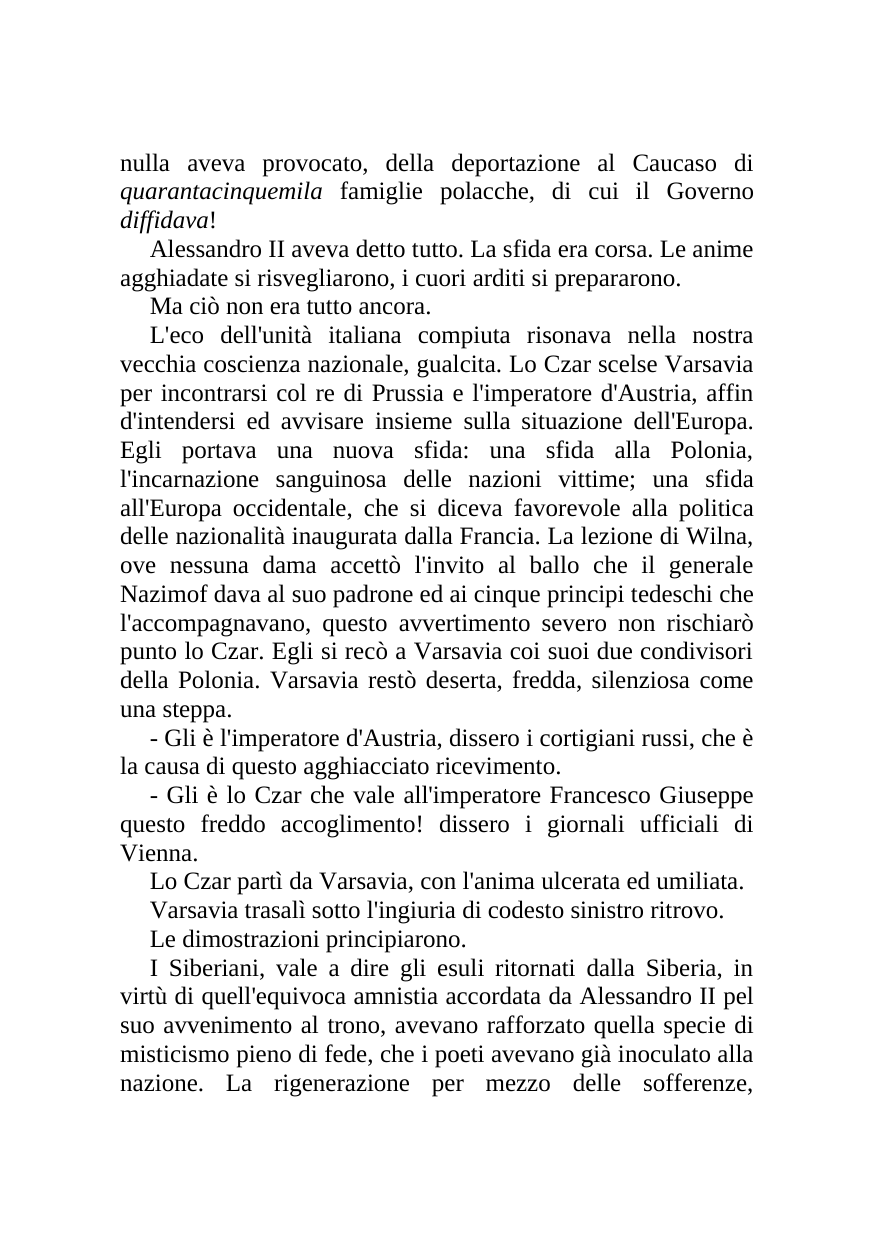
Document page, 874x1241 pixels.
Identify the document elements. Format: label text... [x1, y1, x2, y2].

text Lo Czar partì da Varsavia, con l'anima ulcerata ed umiliata. [120, 866, 754, 895]
text Ma ciò non era tutto ancora. [120, 291, 754, 320]
text Varsavia trasalì sotto l'ingiuria di codesto sinistro ritrovo. [120, 895, 754, 924]
text L'eco dell'unità italiana compiuta risonava nella nostra vecchia coscienza nazionale, gualcita. Lo Czar scelse Varsavia per incontrarsi col re di Prussia e l'imperatore d'Austria, affin d'intendersi ed avvisare insieme sulla situazione dell'Europa. Egli portava una nuova sfida: una sfida alla Polonia, l'incarnazione sanguinosa delle nazioni vittime; una sfida all'Europa occidentale, che si diceva favorevole alla politica delle nazionalità inaugurata dalla Francia. La lezione di Wilna, ove nessuna dama accettò l'invito al ballo che il generale Nazimof dava al suo padrone ed ai cinque principi tedeschi che l'accompagnavano, questo avvertimento severo non rischiarò punto lo Czar. Egli si recò a Varsavia coi suoi due condivisori della Polonia. Varsavia restò deserta, fredda, silenziosa come una steppa. [120, 320, 754, 723]
text - Gli è l'imperatore d'Austria, dissero i cortigiani russi, che è la causa di questo agghiacciato ricevimento. [120, 723, 754, 780]
text Le dimostrazioni principiarono. [120, 924, 754, 953]
text Alessandro II aveva detto tutto. La sfida era corsa. Le anime agghiadate si risvegliarono, i cuori arditi si prepararono. [120, 234, 754, 291]
text nulla aveva provocato, della deportazione al Caucaso di quarantacinquemila famiglie polacche, di cui il Governo diffidava! [120, 148, 754, 234]
text - Gli è lo Czar che vale all'imperatore Francesco Giuseppe questo freddo accoglimento! dissero i giornali ufficiali di Vienna. [120, 780, 754, 866]
text I Siberiani, vale a dire gli esuli ritornati dalla Siberia, in virtù di quell'equivoca amnistia accordata da Alessandro II pel suo avvenimento al trono, avevano rafforzato quella specie di misticismo pieno di fede, che i poeti avevano già inoculato alla nazione. La rigenerazione per mezzo delle sofferenze, [120, 953, 754, 1096]
